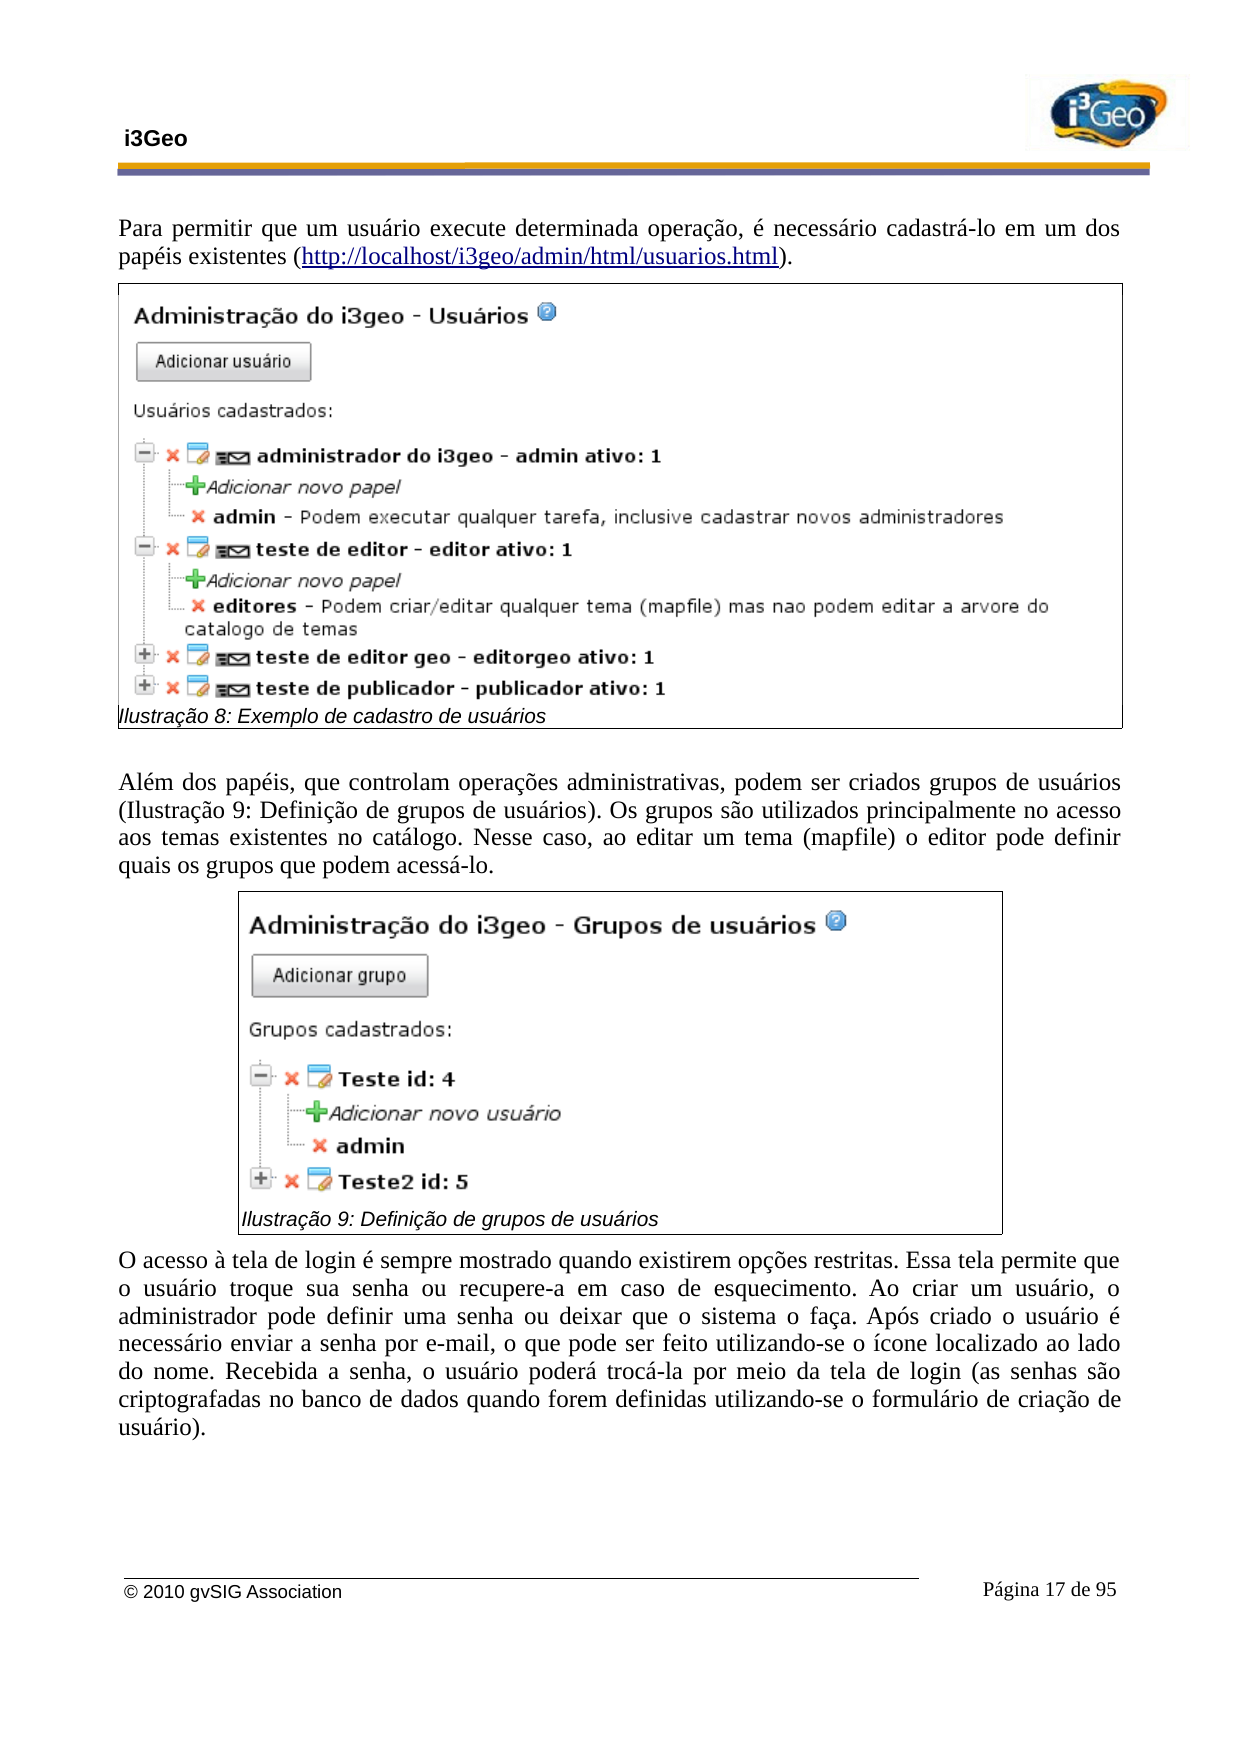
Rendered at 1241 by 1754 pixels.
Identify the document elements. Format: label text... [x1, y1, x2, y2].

picture [118, 295, 1123, 705]
text Ilustração 9: Definição de grupos de usuários [241, 1208, 999, 1231]
text O acesso à tela de login é sempre mostrado quando existirem opções restritas. Essa tela permite que o usuário troque sua senha ou recupere-a em caso de esquecimento. Ao criar um usuário, o administrador pode definir uma senha ou deixar que o sistema o faça. Após criado o usuário é necessário enviar a senha por e-mail, o que pode ser feito utilizando-se o ícone localizado ao lado do nome. Recebida a senha, o usuário poderá trocá-la por meio da tela de login (as senhas são criptografadas no banco de dados quando forem definidas utilizando-se o formulário de criação de usuário). [118, 1246, 1122, 1440]
text Além dos papéis, que controlam operações administrativas, podem ser criados grupos de usuários (Ilustração 9: Definição de grupos de usuários). Os grupos são utilizados principalmente no acesso aos temas existentes no catálogo. Nesse caso, ao editar um tema (mapfile) o editor pode definir quais os grupos que podem acessá-lo. [118, 768, 1122, 879]
picture [1025, 74, 1191, 151]
picture [241, 907, 1000, 1208]
text Ilustração 8: Exemplo de cadastro de usuários [119, 705, 1122, 728]
text Para permitir que um usuário execute determinada operação, é necessário cadastrá-lo em um dos papéis existentes (http://localhost/i3geo/admin/html/usuarios.html). [118, 214, 1122, 270]
